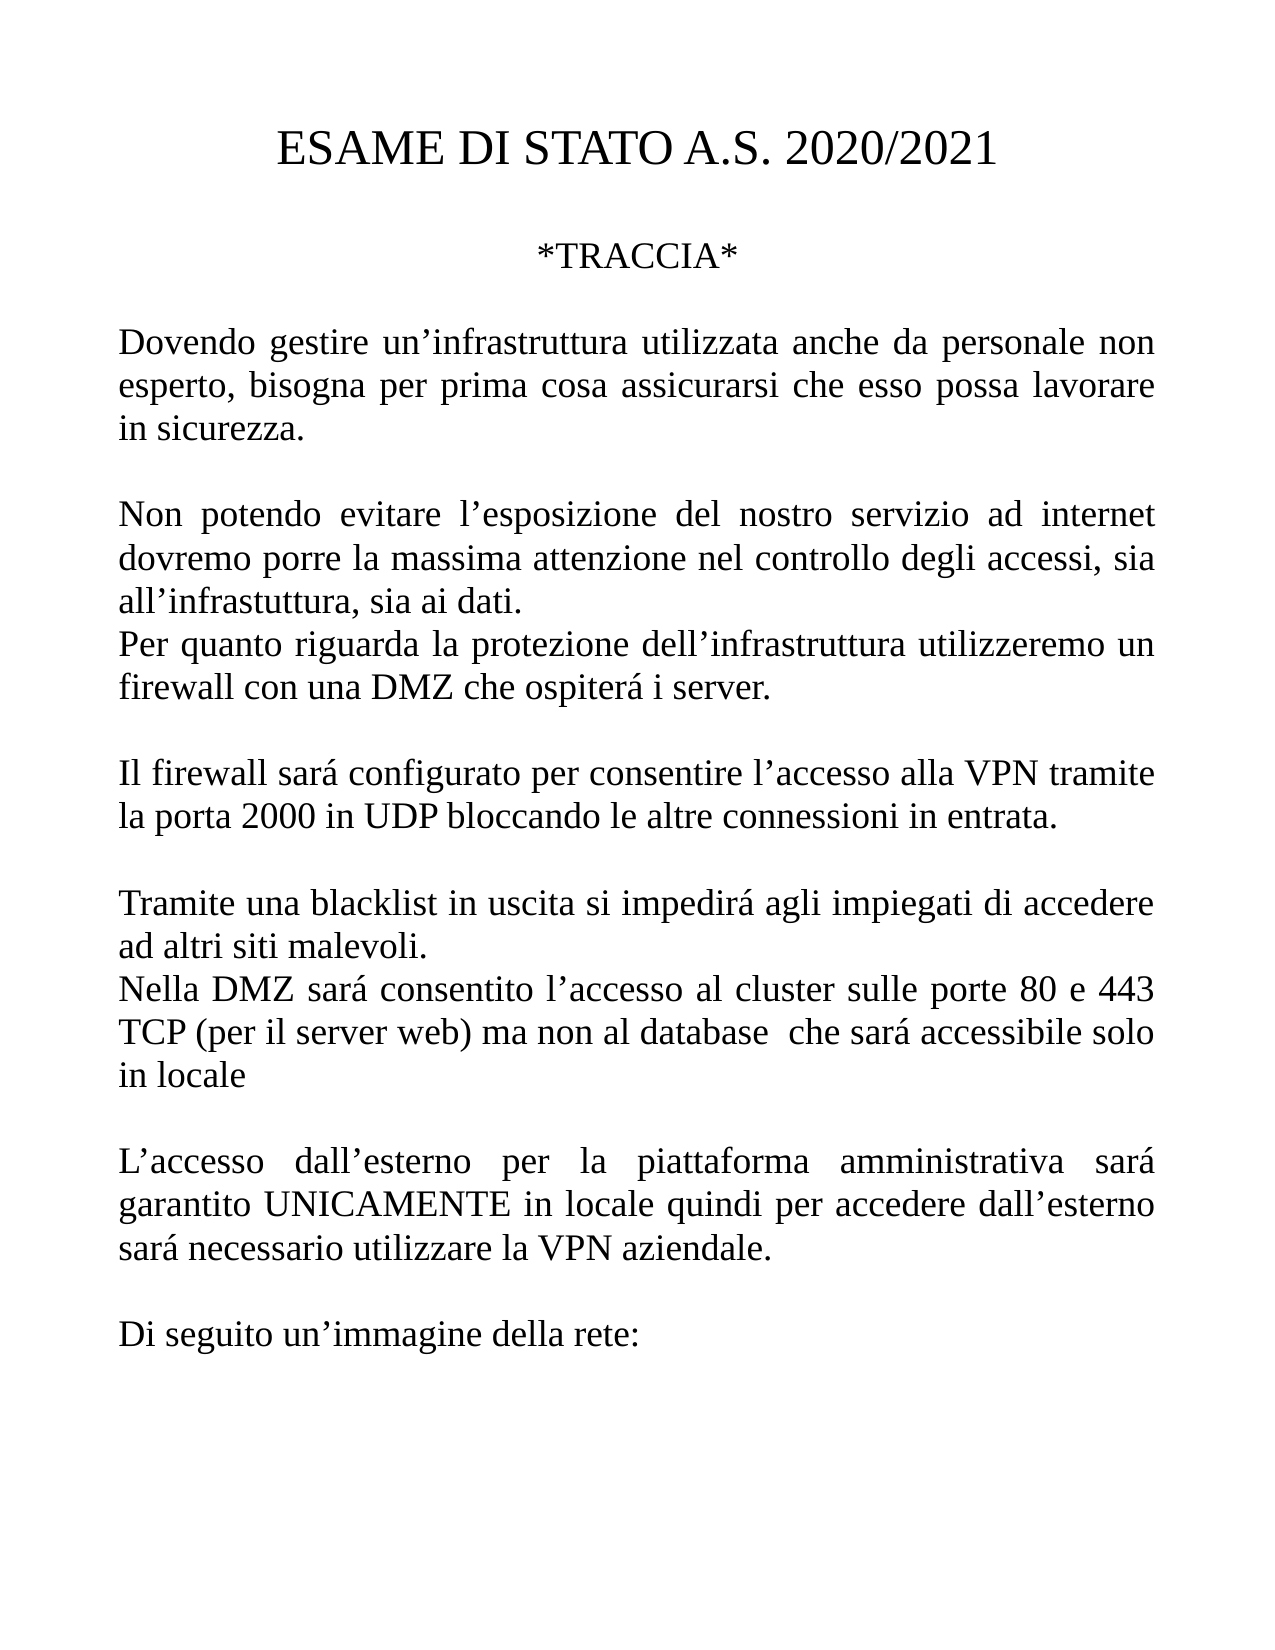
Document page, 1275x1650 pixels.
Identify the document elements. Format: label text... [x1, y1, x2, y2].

text Il firewall sará configurato per consentire l’accesso alla VPN tramite la porta 2000 in UDP bloccando le altre connessioni in entrata. [118, 751, 1157, 837]
text Tramite una blacklist in uscita si impedirá agli impiegati di accedere ad altri siti malevoli. [118, 880, 1157, 966]
text ESAME DI STATO A.S. 2020/2021 [118, 118, 1157, 176]
text Per quanto riguarda la protezione dell’infrastruttura utilizzeremo un firewall con una DMZ che ospiterá i server. [118, 621, 1157, 707]
text Nella DMZ sará consentito l’accesso al cluster sulle porte 80 e 443 TCP (per il server web) ma non al database che sará accessibile solo in locale [118, 966, 1157, 1096]
text Non potendo evitare l’esposizione del nostro servizio ad internet dovremo porre la massima attenzione nel controllo degli accessi, sia all’infrastuttura, sia ai dati. [118, 492, 1157, 621]
text Di seguito un’immagine della rete: [118, 1311, 1157, 1354]
text Dovendo gestire un’infrastruttura utilizzata anche da personale non esperto, bisogna per prima cosa assicurarsi che esso possa lavorare in sicurezza. [118, 319, 1157, 449]
text L’accesso dall’esterno per la piattaforma amministrativa sará garantito UNICAMENTE in locale quindi per accedere dall’esterno sará necessario utilizzare la VPN aziendale. [118, 1139, 1157, 1268]
text *TRACCIA* [118, 233, 1157, 276]
